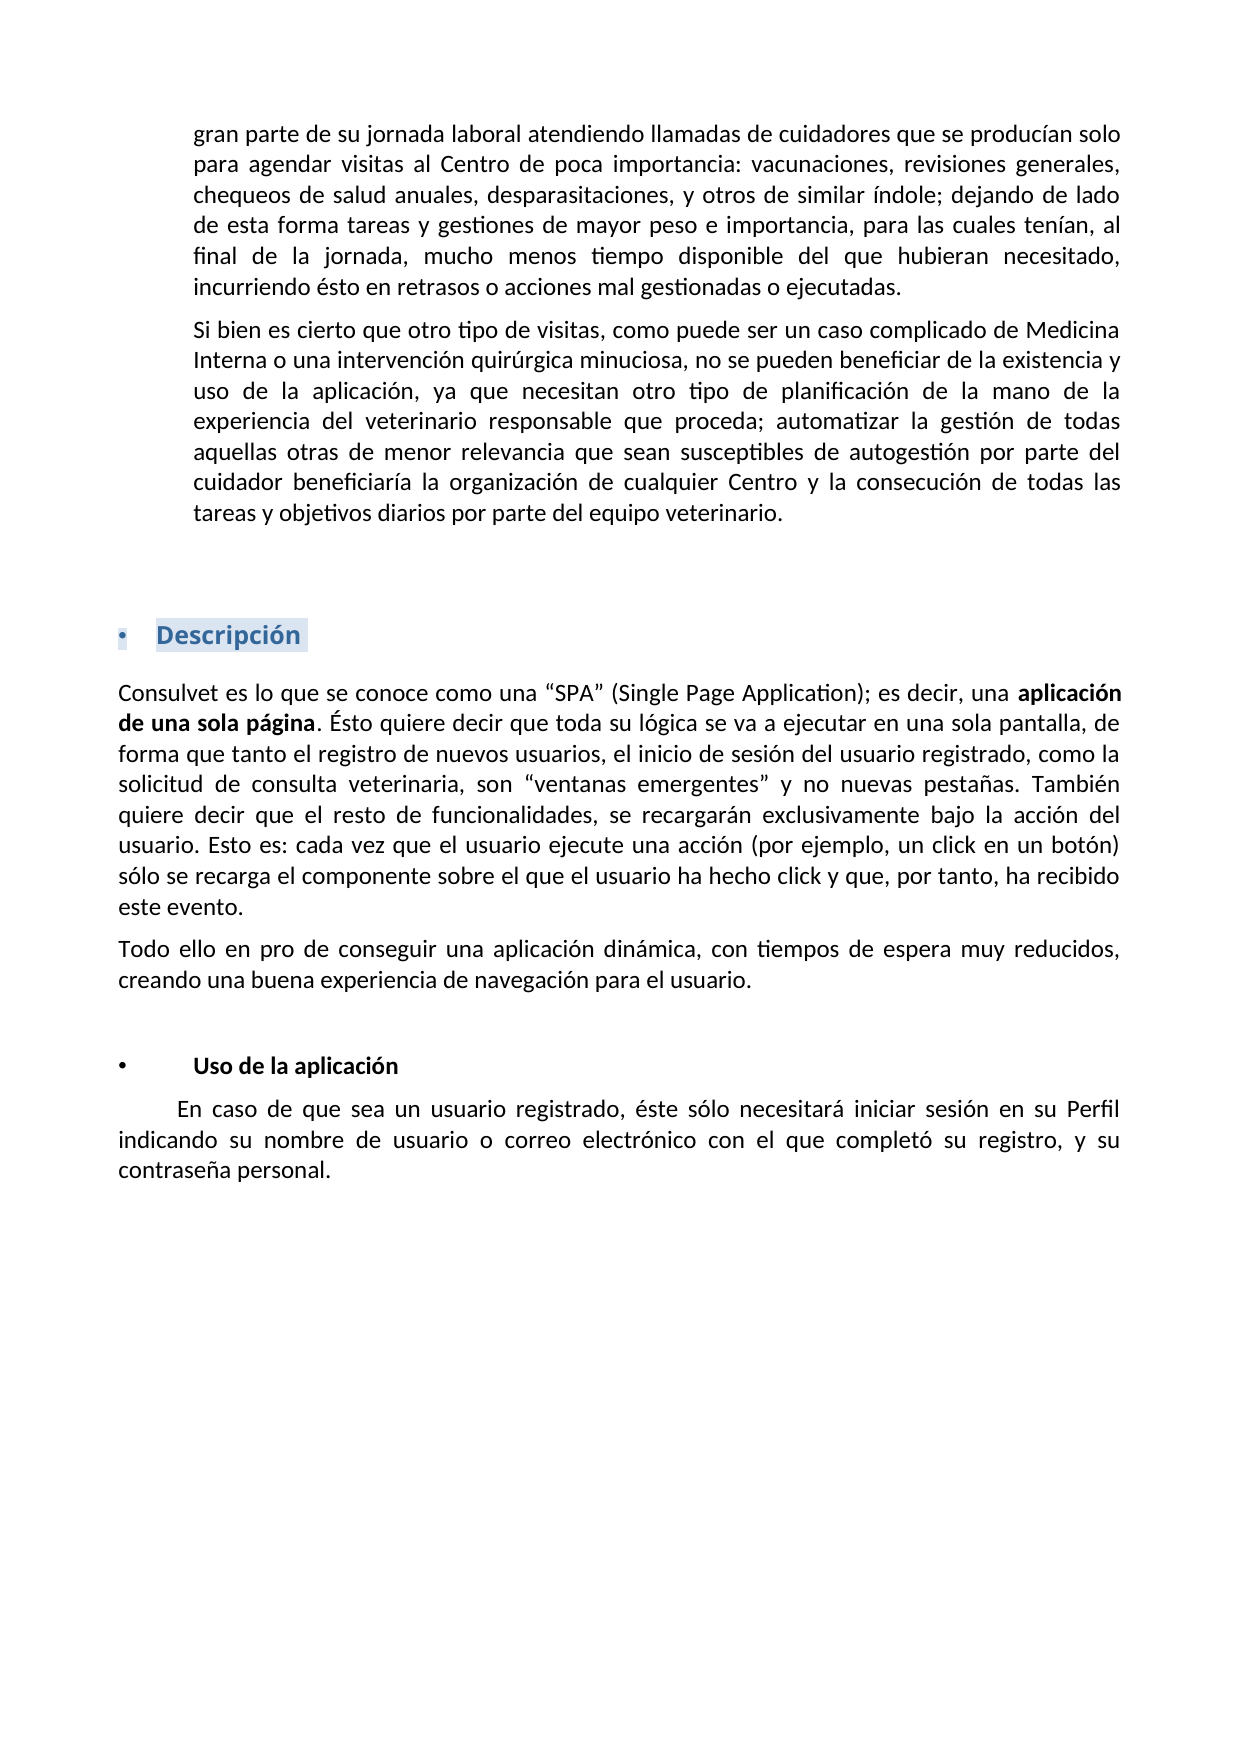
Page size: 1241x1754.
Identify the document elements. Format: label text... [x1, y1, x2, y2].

text Consulvet es lo que se conoce como una “SPA” (Single Page Application); es decir, una aplicación de una sola página. Ésto quiere decir que toda su lógica se va a ejecutar en una sola pantalla, de forma que tanto el registro de nuevos usuarios, el inicio de sesión del usuario registrado, como la solicitud de consulta veterinaria, son “ventanas emergentes” y no nuevas pestañas. También quiere decir que el resto de funcionalidades, se recargarán exclusivamente bajo la acción del usuario. Esto es: cada vez que el usuario ejecute una acción (por ejemplo, un click en un botón) sólo se recarga el componente sobre el que el usuario ha hecho click y que, por tanto, ha recibido este evento. [118, 677, 1122, 921]
list Si bien es cierto que otro tipo de visitas, como puede ser un caso complicado de Medicina Interna o una intervención quirúrgica minuciosa, no se pueden beneficiar de la existencia y uso de la aplicación, ya que necesitan otro tipo de planificación de la mano de la experiencia del veterinario responsable que proceda; automatizar la gestión de todas aquellas otras de menor relevancia que sean susceptibles de autogestión por parte del cuidador beneficiaría la organización de cualquier Centro y la consecución de todas las tareas y objetivos diarios por parte del equipo veterinario. [156, 314, 1122, 527]
list gran parte de su jornada laboral atendiendo llamadas de cuidadores que se producían solo para agendar visitas al Centro de poca importancia: vacunaciones, revisiones generales, chequeos de salud anuales, desparasitaciones, y otros de similar índole; dejando de lado de esta forma tareas y gestiones de mayor peso e importancia, para las cuales tenían, al final de la jornada, mucho menos tiempo disponible del que hubieran necesitado, incurriendo ésto en retrasos o acciones mal gestionadas o ejecutadas. [156, 118, 1122, 301]
list En caso de que sea un usuario registrado, éste sólo necesitará iniciar sesión en su Perfil indicando su nombre de usuario o correo electrónico con el que completó su registro, y su contraseña personal. [118, 1093, 1122, 1185]
list Uso de la aplicación [118, 1050, 1122, 1081]
text Todo ello en pro de conseguir una aplicación dinámica, con tiempos de espera muy reducidos, creando una buena experiencia de navegación para el usuario. [118, 934, 1122, 995]
list Descripción [118, 618, 1122, 652]
